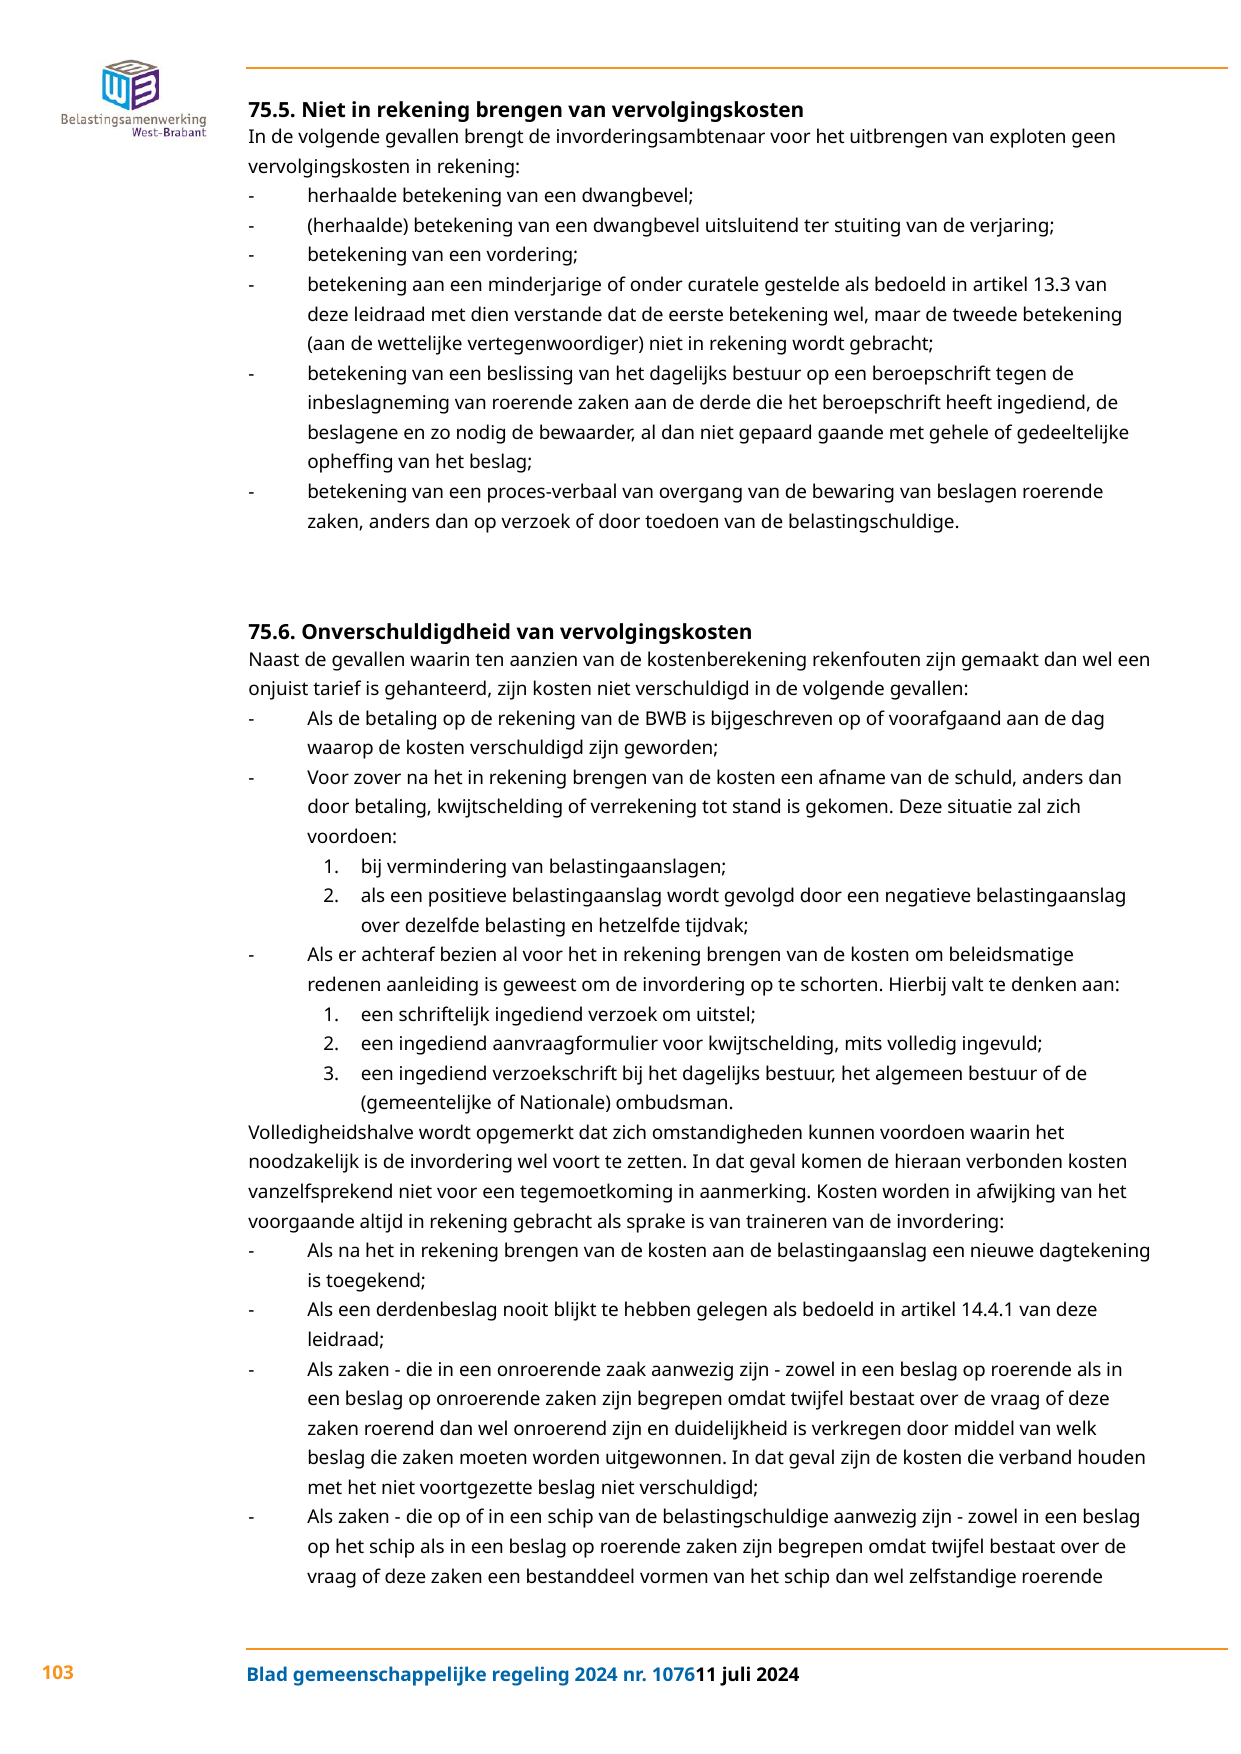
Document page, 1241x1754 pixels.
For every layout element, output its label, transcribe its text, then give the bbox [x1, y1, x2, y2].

text 75.5. Niet in rekening brengen van vervolgingskosten [248, 95, 1152, 123]
list Als zaken - die in een onroerende zaak aanwezig zijn - zowel in een beslag op roerende als in een beslag op onroerende zaken zijn begrepen omdat twijfel bestaat over de vraag of deze zaken roerend dan wel onroerend zijn en duidelijkheid is verkregen door middel van welk beslag die zaken moeten worden uitgewonnen. In dat geval zijn de kosten die verband houden met het niet voortgezette beslag niet verschuldigd; [248, 1356, 1152, 1500]
list betekening aan een minderjarige of onder curatele gestelde als bedoeld in artikel 13.3 van deze leidraad met dien verstande dat de eerste betekening wel, maar de tweede betekening (aan de wettelijke vertegenwoordiger) niet in rekening wordt gebracht; [248, 271, 1152, 356]
list Als een derdenbeslag nooit blijkt te hebben gelegen als bedoeld in artikel 14.4.1 van deze leidraad; [248, 1297, 1152, 1352]
text Volledigheidshalve wordt opgemerkt dat zich omstandigheden kunnen voordoen waarin het noodzakelijk is de invordering wel voort te zetten. In dat geval komen de hieraan verbonden kosten vanzelfsprekend niet voor een tegemoetkoming in aanmerking. Kosten worden in afwijking van het voorgaande altijd in rekening gebracht als sprake is van traineren van de invordering: [248, 1119, 1152, 1234]
picture [41, 47, 231, 172]
list Als de betaling op de rekening van de BWB is bijgeschreven op of voorafgaand aan de dag waarop de kosten verschuldigd zijn geworden; [248, 705, 1152, 760]
list (herhaalde) betekening van een dwangbevel uitsluitend ter stuiting van de verjaring; [248, 212, 1152, 238]
list Als na het in rekening brengen van de kosten aan de belastingaanslag een nieuwe dagtekening is toegekend; [248, 1237, 1152, 1293]
list een ingediend verzoekschrift bij het dagelijks bestuur, het algemeen bestuur of de (gemeentelijke of Nationale) ombudsman. [323, 1060, 1152, 1115]
list als een positieve belastingaanslag wordt gevolgd door een negatieve belastingaanslag over dezelfde belasting en hetzelfde tijdvak; [323, 882, 1152, 938]
text Naast de gevallen waarin ten aanzien van de kostenberekening rekenfouten zijn gemaakt dan wel een onjuist tarief is gehanteerd, zijn kosten niet verschuldigd in de volgende gevallen: [248, 646, 1152, 701]
list betekening van een proces-verbaal van overgang van de bewaring van beslagen roerende zaken, anders dan op verzoek of door toedoen van de belastingschuldige. [248, 478, 1152, 533]
list een ingediend aanvraagformulier voor kwijtschelding, mits volledig ingevuld; [323, 1030, 1152, 1056]
list betekening van een beslissing van het dagelijks bestuur op een beroepschrift tegen de inbeslagneming van roerende zaken aan de derde die het beroepschrift heeft ingediend, de beslagene en zo nodig de bewaarder, al dan niet gepaard gaande met gehele of gedeeltelijke opheffing van het beslag; [248, 360, 1152, 474]
text In de volgende gevallen brengt de invorderingsambtenaar voor het uitbrengen van exploten geen vervolgingskosten in rekening: [248, 123, 1152, 178]
text 75.6. Onverschuldigdheid van vervolgingskosten [248, 617, 1152, 646]
list Als er achteraf bezien al voor het in rekening brengen van de kosten om beleidsmatige redenen aanleiding is geweest om de invordering op te schorten. Hierbij valt te denken aan: [248, 942, 1152, 997]
list betekening van een vordering; [248, 242, 1152, 267]
list herhaalde betekening van een dwangbevel; [248, 182, 1152, 208]
list Als zaken - die op of in een schip van de belastingschuldige aanwezig zijn - zowel in een beslag op het schip als in een beslag op roerende zaken zijn begrepen omdat twijfel bestaat over de vraag of deze zaken een bestanddeel vormen van het schip dan wel zelfstandige roerende [248, 1504, 1152, 1589]
list een schriftelijk ingediend verzoek om uitstel; [323, 1001, 1152, 1027]
list Voor zover na het in rekening brengen van de kosten een afname van de schuld, anders dan door betaling, kwijtschelding of verrekening tot stand is gekomen. Deze situatie zal zich voordoen: [248, 764, 1152, 849]
list bij vermindering van belastingaanslagen; [323, 853, 1152, 879]
